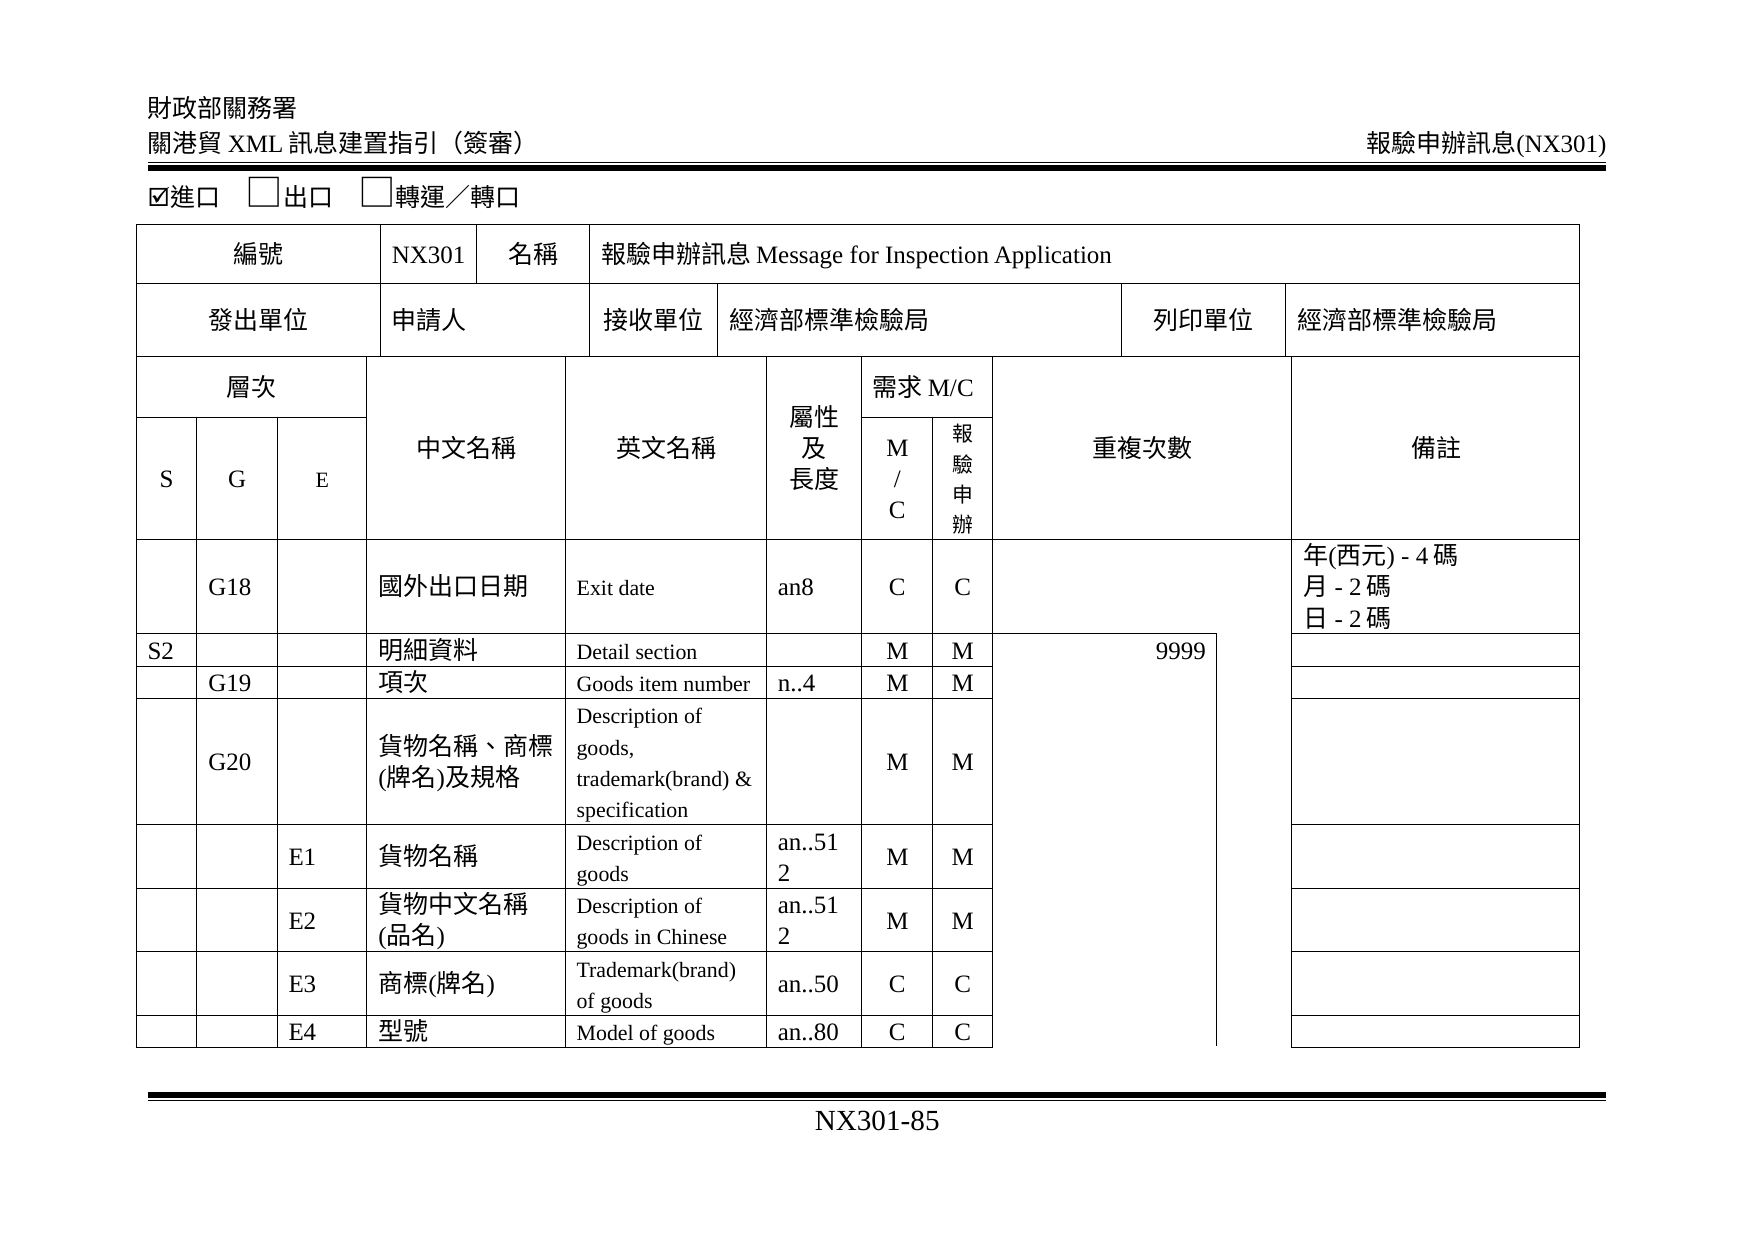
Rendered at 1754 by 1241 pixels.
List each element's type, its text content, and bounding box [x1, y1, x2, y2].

table_cell C [862, 540, 932, 633]
table_cell [197, 952, 277, 1014]
table_cell [137, 1016, 196, 1047]
table_cell [1217, 888, 1291, 951]
table_cell M [862, 634, 932, 666]
table_cell 商標(牌名) [367, 952, 565, 1014]
table_cell [1121, 666, 1216, 698]
table_cell 9999 [1121, 634, 1216, 666]
table_cell [1121, 540, 1217, 633]
table_cell 接收單位 [590, 284, 717, 356]
table_cell [1121, 888, 1216, 951]
table_cell [1217, 824, 1291, 887]
table_cell [993, 951, 1070, 1014]
table_cell [197, 667, 277, 698]
table_cell [1070, 1015, 1121, 1047]
table_cell [1217, 951, 1291, 1014]
table_cell Detail section [566, 634, 766, 666]
table_cell 貨物名稱 [367, 825, 565, 887]
table_cell [1217, 698, 1291, 824]
table_cell [1292, 634, 1579, 666]
table_cell Description of goods in Chinese [566, 889, 766, 951]
table_cell E3 [278, 952, 366, 1014]
table_cell [1292, 952, 1579, 1014]
table_cell [1070, 888, 1121, 951]
table_cell [1292, 825, 1579, 887]
table_cell [993, 1015, 1070, 1047]
table_cell Model of goods [566, 1016, 766, 1047]
table_cell E [278, 418, 366, 538]
table_cell [767, 699, 861, 824]
table_cell an8 [767, 540, 861, 633]
table_cell 發出單位 [137, 284, 380, 356]
table_cell [1217, 1015, 1291, 1047]
table_cell [197, 540, 277, 633]
table_cell [1217, 666, 1291, 698]
table_cell E1 [278, 825, 366, 887]
table_cell Goods item number [566, 667, 766, 698]
table_cell an..512 [767, 825, 861, 887]
table_cell 中文名稱 [367, 357, 565, 538]
table_cell 英文名稱 [566, 357, 766, 538]
table_cell 年(西元) - 4碼 月 - 2碼 日 - 2碼 [1292, 540, 1579, 633]
table_cell [767, 634, 861, 666]
table_cell C [862, 1016, 932, 1047]
table_cell E4 [278, 1016, 366, 1047]
table_cell [1121, 951, 1216, 1014]
table_cell [1070, 540, 1121, 633]
table_cell [1070, 698, 1121, 824]
table_cell M [933, 825, 992, 887]
table_cell E2 [278, 889, 366, 951]
table_cell [993, 666, 1070, 698]
table_cell [1070, 666, 1121, 698]
table_cell C [933, 1016, 992, 1047]
table_cell M / C [862, 418, 932, 538]
table_cell 備註 [1292, 357, 1579, 538]
table_cell [1217, 540, 1291, 633]
table_cell 申請人 [381, 284, 589, 356]
table_cell 重複次數 [993, 357, 1291, 538]
table_cell [1070, 824, 1121, 887]
table_cell [1292, 667, 1579, 698]
table_cell [1121, 824, 1216, 887]
table_cell [1292, 1016, 1579, 1047]
table_cell 貨物中文名稱(品名) [367, 889, 565, 951]
table_cell G [197, 418, 277, 538]
table_cell [137, 540, 196, 633]
table_cell 屬性 及 長度 [767, 357, 861, 538]
table_cell [1292, 889, 1579, 951]
table_cell [1217, 633, 1291, 666]
table_cell M [862, 667, 932, 698]
table_cell 編號 [137, 225, 380, 283]
table_cell Description of goods, trademark(brand) & specification [566, 699, 766, 824]
table_cell [197, 1016, 277, 1047]
table_cell [137, 667, 196, 698]
table_cell an..512 [767, 889, 861, 951]
table_cell an..80 [767, 1016, 861, 1047]
table_cell [993, 888, 1070, 951]
table_cell 貨物名稱、商標(牌名)及規格 [367, 699, 565, 824]
table_cell [137, 952, 196, 1014]
table_cell [197, 889, 277, 951]
table_cell 經濟部標準檢驗局 [1286, 284, 1579, 356]
table_cell 層次 [137, 357, 366, 417]
table_cell [278, 699, 366, 824]
table_cell 報驗申辦 [933, 418, 992, 538]
table_cell M [933, 667, 992, 698]
table_cell [197, 825, 277, 887]
table_cell C [933, 952, 992, 1014]
table_cell [993, 698, 1070, 824]
table_cell 報驗申辦訊息Message for Inspection Application [590, 225, 1579, 283]
table_cell Exit date [566, 540, 766, 633]
table_cell 列印單位 [1122, 284, 1285, 356]
table_cell [278, 540, 366, 633]
table_cell [278, 667, 366, 698]
table_cell [137, 889, 196, 951]
table_cell [1121, 1015, 1217, 1047]
table_cell M [862, 889, 932, 951]
table_cell 經濟部標準檢驗局 [718, 284, 1121, 356]
table_cell S2 [137, 634, 196, 666]
table_cell NX301 [381, 225, 476, 283]
table_cell [993, 634, 1070, 666]
table_cell 明細資料 [367, 634, 565, 666]
table_cell M [933, 634, 992, 666]
table_cell n..4 [767, 667, 861, 698]
table_cell M [933, 699, 992, 824]
table_cell 項次 [367, 667, 565, 698]
table_cell C [862, 952, 932, 1014]
table_cell [1070, 634, 1121, 666]
table_cell Trademark(brand) of goods [566, 952, 766, 1014]
table_cell [1070, 951, 1121, 1014]
table_cell [1121, 698, 1216, 824]
table_cell [137, 825, 196, 887]
table_cell M [862, 699, 932, 824]
table_cell 需求M/C [862, 357, 992, 417]
table_cell [197, 634, 277, 666]
table_cell S [137, 418, 196, 538]
table_cell [993, 540, 1070, 633]
table_cell Description of goods [566, 825, 766, 887]
table_cell 國外出口日期 [367, 540, 565, 633]
table_cell M [933, 889, 992, 951]
table_cell [197, 699, 277, 824]
table_cell [1292, 699, 1579, 824]
table_cell [278, 634, 366, 666]
table_cell C [933, 540, 992, 633]
table_header 進口 □出口 □轉運／轉口 [136, 171, 1580, 224]
table_cell 名稱 [477, 225, 589, 283]
table_cell 型號 [367, 1016, 565, 1047]
table_cell [993, 824, 1070, 887]
table_cell [137, 699, 196, 824]
table_cell an..50 [767, 952, 861, 1014]
table_cell M [862, 825, 932, 887]
